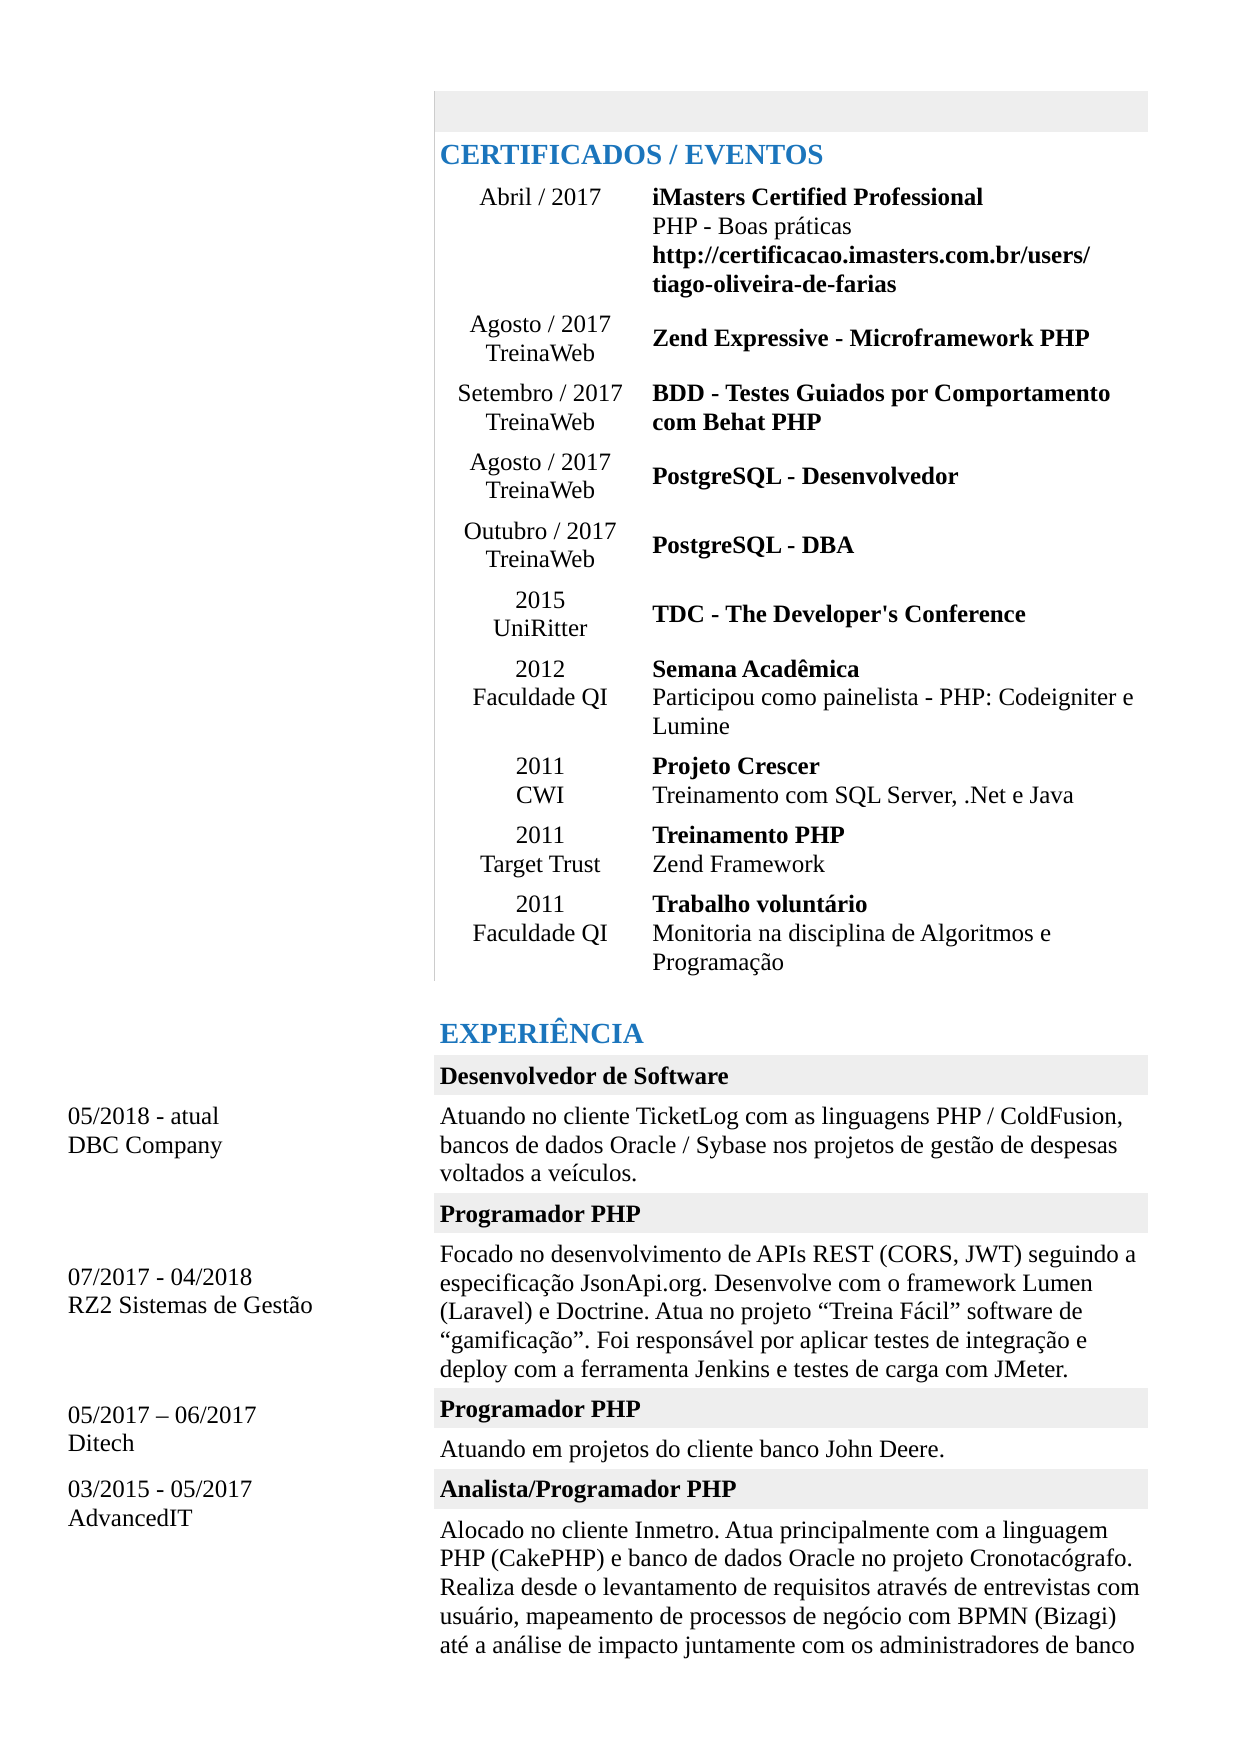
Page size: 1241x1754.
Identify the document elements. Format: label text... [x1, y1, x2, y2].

table_cell [435, 91, 646, 132]
table_cell Setembro / 2017 TreinaWeb [435, 372, 646, 441]
table_cell 03/2015 - 05/2017 AdvancedIT [62, 1469, 434, 1664]
table_cell Trabalho voluntário Monitoria na disciplina de Algoritmos e Programação [646, 884, 1148, 981]
table_header EXPERIÊNCIA [434, 1010, 1148, 1055]
table_cell iMasters Certified Professional PHP - Boas práticas http://certificacao.imasters.com.br/users/tiago-oliveira-de-farias [646, 177, 1148, 303]
table_cell [62, 1055, 434, 1095]
table_cell PostgreSQL - Desenvolvedor [646, 441, 1148, 510]
table_cell Programador PHP [434, 1388, 1148, 1428]
table_cell Focado no desenvolvimento de APIs REST (CORS, JWT) seguindo a especificação JsonApi.org. Desenvolve com o framework Lumen (Laravel) e Doctrine. Atua no projeto “Treina Fácil” software de “gamificação”. Foi responsável por aplicar testes de integração e deploy com a ferramenta Jenkins e testes de carga com JMeter. [434, 1233, 1148, 1388]
table_cell 2011 Target Trust [435, 815, 646, 883]
table_cell Atuando no cliente TicketLog com as linguagens PHP / ColdFusion, bancos de dados Oracle / Sybase nos projetos de gestão de despesas voltados a veículos. [434, 1095, 1148, 1193]
table_cell Agosto / 2017 TreinaWeb [435, 441, 646, 510]
table_cell [62, 441, 434, 510]
table_cell [62, 372, 434, 441]
table_cell Atuando em projetos do cliente banco John Deere. [434, 1429, 1148, 1469]
table_cell Zend Expressive - Microframework PHP [646, 303, 1148, 372]
table_cell [62, 579, 434, 648]
table_cell [62, 303, 434, 372]
table_cell 2015 UniRitter [435, 579, 646, 648]
table_cell [62, 815, 434, 883]
table_cell 05/2018 - atual DBC Company [62, 1095, 434, 1193]
table_cell 2012 Faculdade QI [435, 648, 646, 746]
table_cell TDC - The Developer's Conference [646, 579, 1148, 648]
table_cell Agosto / 2017 TreinaWeb [435, 303, 646, 372]
table_cell BDD - Testes Guiados por Comportamento com Behat PHP [646, 372, 1148, 441]
table_cell Treinamento PHP Zend Framework [646, 815, 1148, 883]
table_header [62, 1010, 434, 1055]
table_cell CERTIFICADOS / EVENTOS [435, 132, 1148, 177]
table_cell Analista/Programador PHP [434, 1469, 1148, 1509]
table_cell 2011 CWI [435, 746, 646, 814]
table_cell [62, 510, 434, 579]
table_cell Programador PHP [434, 1193, 1148, 1233]
table_cell Abril / 2017 [435, 177, 646, 303]
table_cell [62, 648, 434, 746]
table_cell Semana Acadêmica Participou como painelista - PHP: Codeigniter e Lumine [646, 648, 1148, 746]
table_cell 05/2017 – 06/2017 Ditech [62, 1388, 434, 1469]
table_cell Outubro / 2017 TreinaWeb [435, 510, 646, 579]
table_cell 07/2017 - 04/2018 RZ2 Sistemas de Gestão [62, 1193, 434, 1388]
table_cell Alocado no cliente Inmetro. Atua principalmente com a linguagem PHP (CakePHP) e banco de dados Oracle no projeto Cronotacógrafo. Realiza desde o levantamento de requisitos através de entrevistas com usuário, mapeamento de processos de negócio com BPMN (Bizagi) até a análise de impacto juntamente com os administradores de banco [434, 1509, 1148, 1664]
table_cell 2011 Faculdade QI [435, 884, 646, 981]
table_cell [646, 91, 1148, 132]
table_cell [62, 91, 434, 303]
table_cell [62, 884, 434, 981]
table_cell Projeto Crescer Treinamento com SQL Server, .Net e Java [646, 746, 1148, 814]
table_cell PostgreSQL - DBA [646, 510, 1148, 579]
table_cell [62, 746, 434, 814]
table_cell Desenvolvedor de Software [434, 1055, 1148, 1095]
